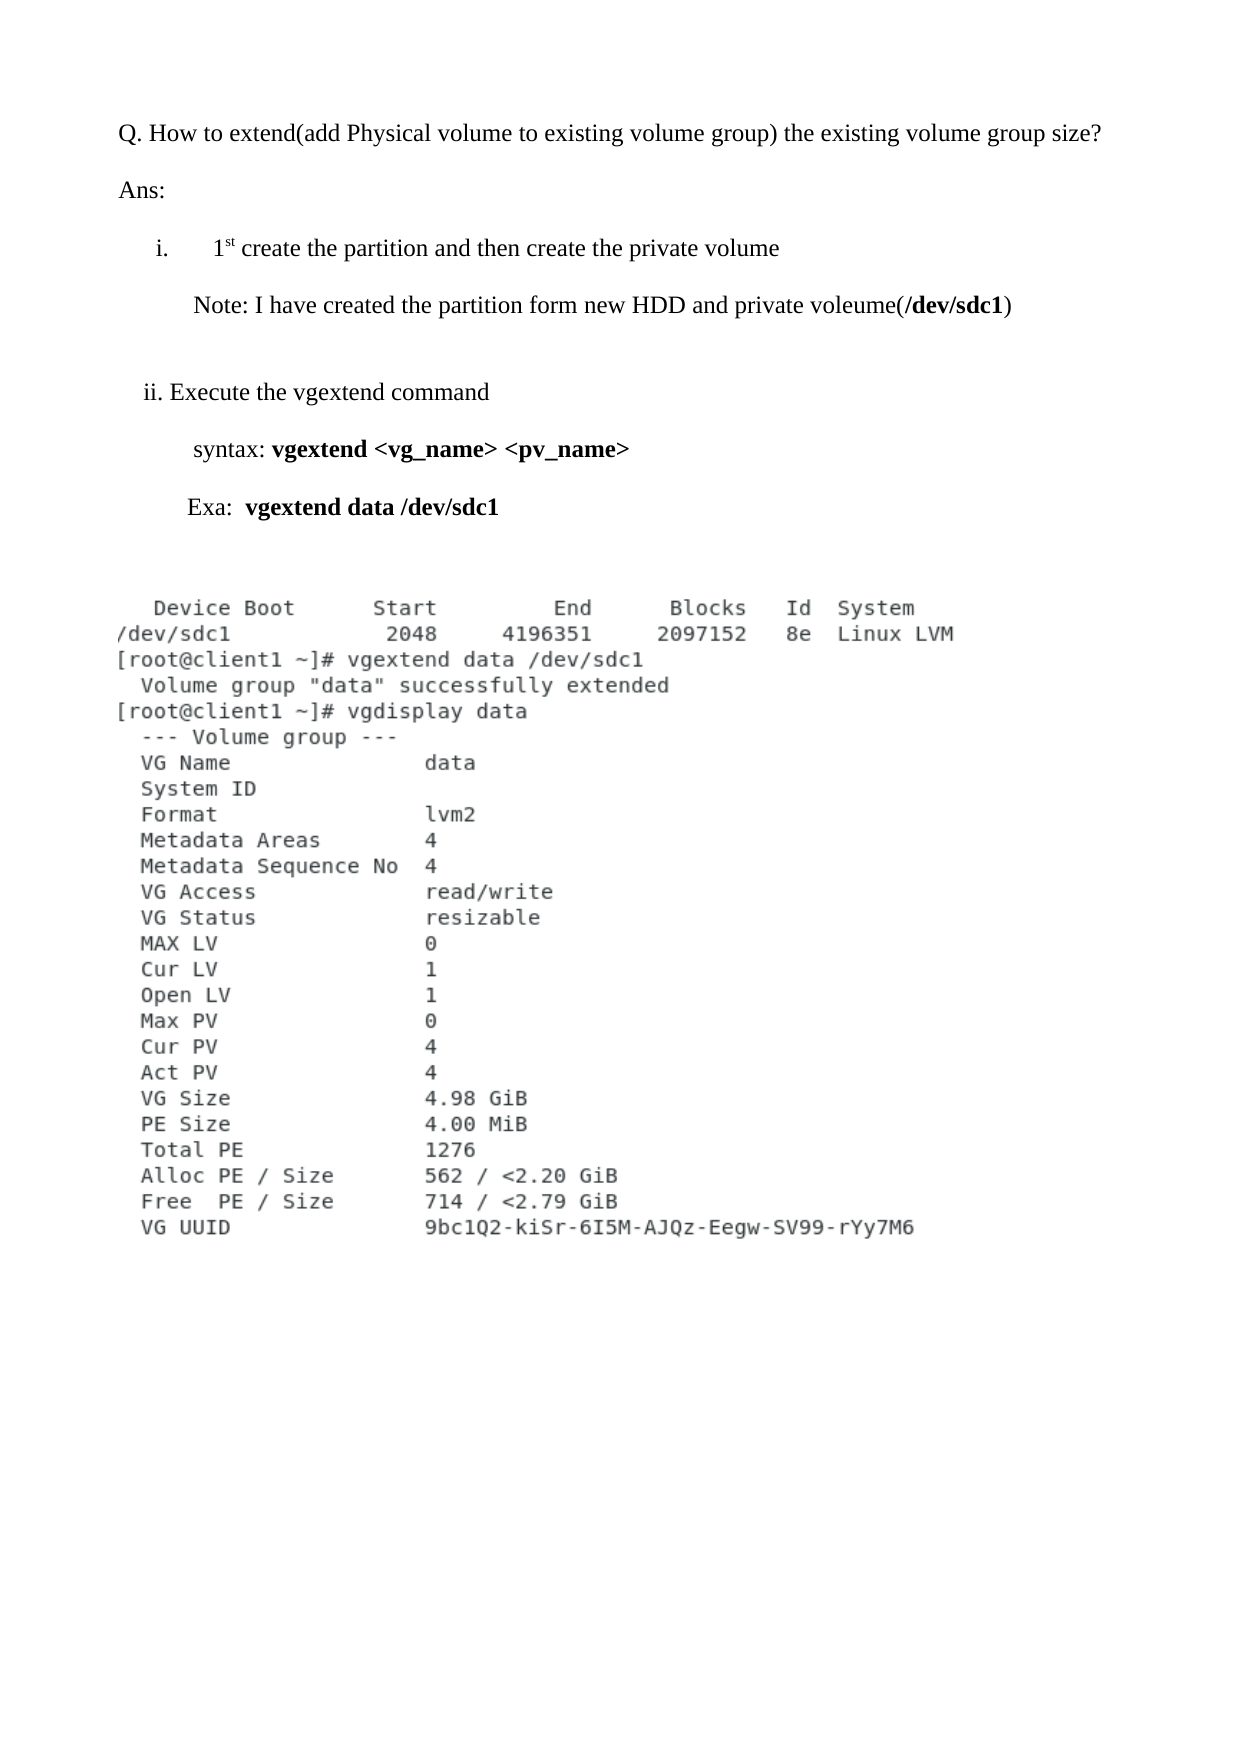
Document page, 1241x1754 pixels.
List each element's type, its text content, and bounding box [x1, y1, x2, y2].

text Q. How to extend(add Physical volume to existing volume group) the existing volume group size? [118, 118, 1122, 147]
text Ans: [118, 176, 1122, 204]
text ii. Execute the vgextend command [118, 377, 1122, 406]
text Note: I have created the partition form new HDD and private voleume(/dev/sdc1) [118, 291, 1122, 319]
text i. 1st create the partition and then create the private volume [118, 233, 1122, 262]
text Exa: vgextend data /dev/sdc1 [118, 492, 1122, 521]
text syntax: vgextend <vg_name> <pv_name> [118, 434, 1122, 463]
picture [118, 578, 1123, 1246]
